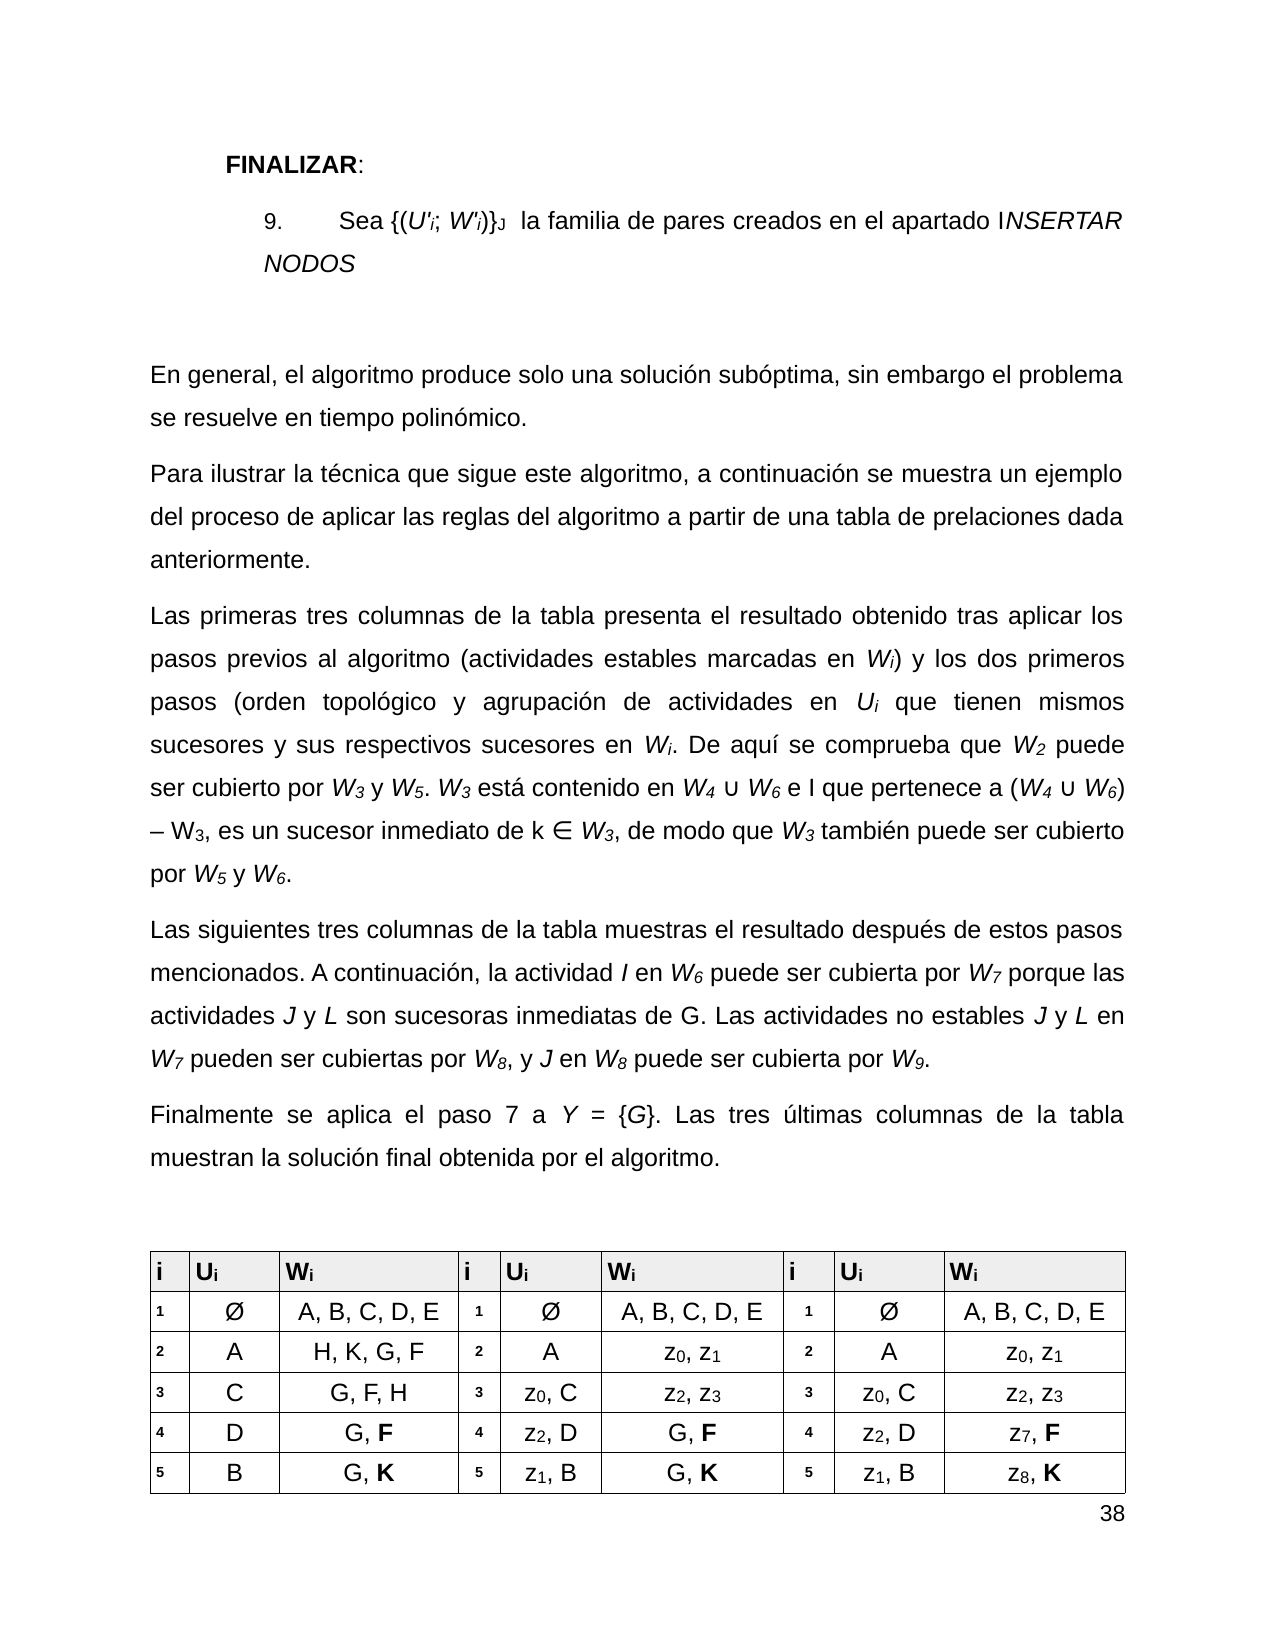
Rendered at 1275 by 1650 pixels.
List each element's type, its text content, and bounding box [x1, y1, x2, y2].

text Las primeras tres columnas de la tabla presenta el resultado obtenido tras aplicar los pasos previos al algoritmo (actividades estables marcadas en Wi) y los dos primeros pasos (orden topológico y agrupación de actividades en Ui que tienen mismos sucesores y sus respectivos sucesores en Wi. De aquí se comprueba que W2 puede ser cubierto por W3 y W5. W3 está contenido en W4 ∪ W6 e I que pertenece a (W4 ∪ W6) – W3, es un sucesor inmediato de k ∈ W3, de modo que W3 también puede ser cubierto por W5 y W6. [150, 601, 1125, 888]
table_cell Ø [835, 1292, 944, 1331]
table_cell 3 [151, 1373, 189, 1412]
table_header Wi [945, 1252, 1125, 1291]
table_header Ui [835, 1252, 944, 1291]
table_cell G, K [602, 1453, 783, 1493]
table_cell 1 [151, 1292, 189, 1331]
table_cell 3 [459, 1373, 500, 1412]
text Finalmente se aplica el paso 7 a Y = {G}. Las tres últimas columnas de la tabla muestran la solución final obtenida por el algoritmo. [150, 1100, 1125, 1172]
table_cell z1, B [835, 1453, 944, 1493]
table_cell 2 [784, 1332, 834, 1372]
table_cell 4 [784, 1413, 834, 1452]
table_cell 2 [459, 1332, 500, 1372]
table_cell 5 [151, 1453, 189, 1493]
table_cell 4 [151, 1413, 189, 1452]
table_cell A [835, 1332, 944, 1372]
table_header i [459, 1252, 500, 1291]
table_cell z0, C [835, 1373, 944, 1412]
table_cell z8, K [945, 1453, 1125, 1493]
text En general, el algoritmo produce solo una solución subóptima, sin embargo el problema se resuelve en tiempo polinómico. [150, 360, 1125, 432]
table_cell A, B, C, D, E [602, 1292, 783, 1331]
table_cell z1, B [501, 1453, 601, 1493]
text Las siguientes tres columnas de la tabla muestras el resultado después de estos pasos mencionados. A continuación, la actividad I en W6 puede ser cubierta por W7 porque las actividades J y L son sucesoras inmediatas de G. Las actividades no estables J y L en W7 pueden ser cubiertas por W8, y J en W8 puede ser cubierta por W9. [150, 915, 1125, 1073]
table_header Wi [602, 1252, 783, 1291]
table_header Wi [280, 1252, 458, 1291]
table_cell 4 [459, 1413, 500, 1452]
text FINALIZAR: [225, 150, 1125, 179]
table_cell z2, z3 [602, 1373, 783, 1412]
table_cell z2, z3 [945, 1373, 1125, 1412]
table_cell A, B, C, D, E [280, 1292, 458, 1331]
table_cell 1 [784, 1292, 834, 1331]
table_header Ui [190, 1252, 279, 1291]
table_cell G, F [602, 1413, 783, 1452]
table_cell 2 [151, 1332, 189, 1372]
table_header i [784, 1252, 834, 1291]
table_header i [151, 1252, 189, 1291]
table_cell B [190, 1453, 279, 1493]
table_cell 1 [459, 1292, 500, 1331]
table_cell A [501, 1332, 601, 1372]
table_cell z0, z1 [602, 1332, 783, 1372]
table_cell A [190, 1332, 279, 1372]
table_cell z0, C [501, 1373, 601, 1412]
table_cell C [190, 1373, 279, 1412]
table_cell z2, D [835, 1413, 944, 1452]
table_header Ui [501, 1252, 601, 1291]
table_cell z7, F [945, 1413, 1125, 1452]
table_cell G, F, H [280, 1373, 458, 1412]
list Sea {(U'i; W'i)}J la familia de pares creados en el apartado INSERTAR NODOS [264, 206, 1125, 277]
table_cell z2, D [501, 1413, 601, 1452]
table_cell 5 [784, 1453, 834, 1493]
table_cell A, B, C, D, E [945, 1292, 1125, 1331]
table_cell z0, z1 [945, 1332, 1125, 1372]
table_cell D [190, 1413, 279, 1452]
table_cell G, K [280, 1453, 458, 1493]
text Para ilustrar la técnica que sigue este algoritmo, a continuación se muestra un ejemplo del proceso de aplicar las reglas del algoritmo a partir de una tabla de prelaciones dada anteriormente. [150, 459, 1125, 574]
table_cell 3 [784, 1373, 834, 1412]
table_cell Ø [190, 1292, 279, 1331]
table_cell G, F [280, 1413, 458, 1452]
table_cell 5 [459, 1453, 500, 1493]
table_cell H, K, G, F [280, 1332, 458, 1372]
table_cell Ø [501, 1292, 601, 1331]
